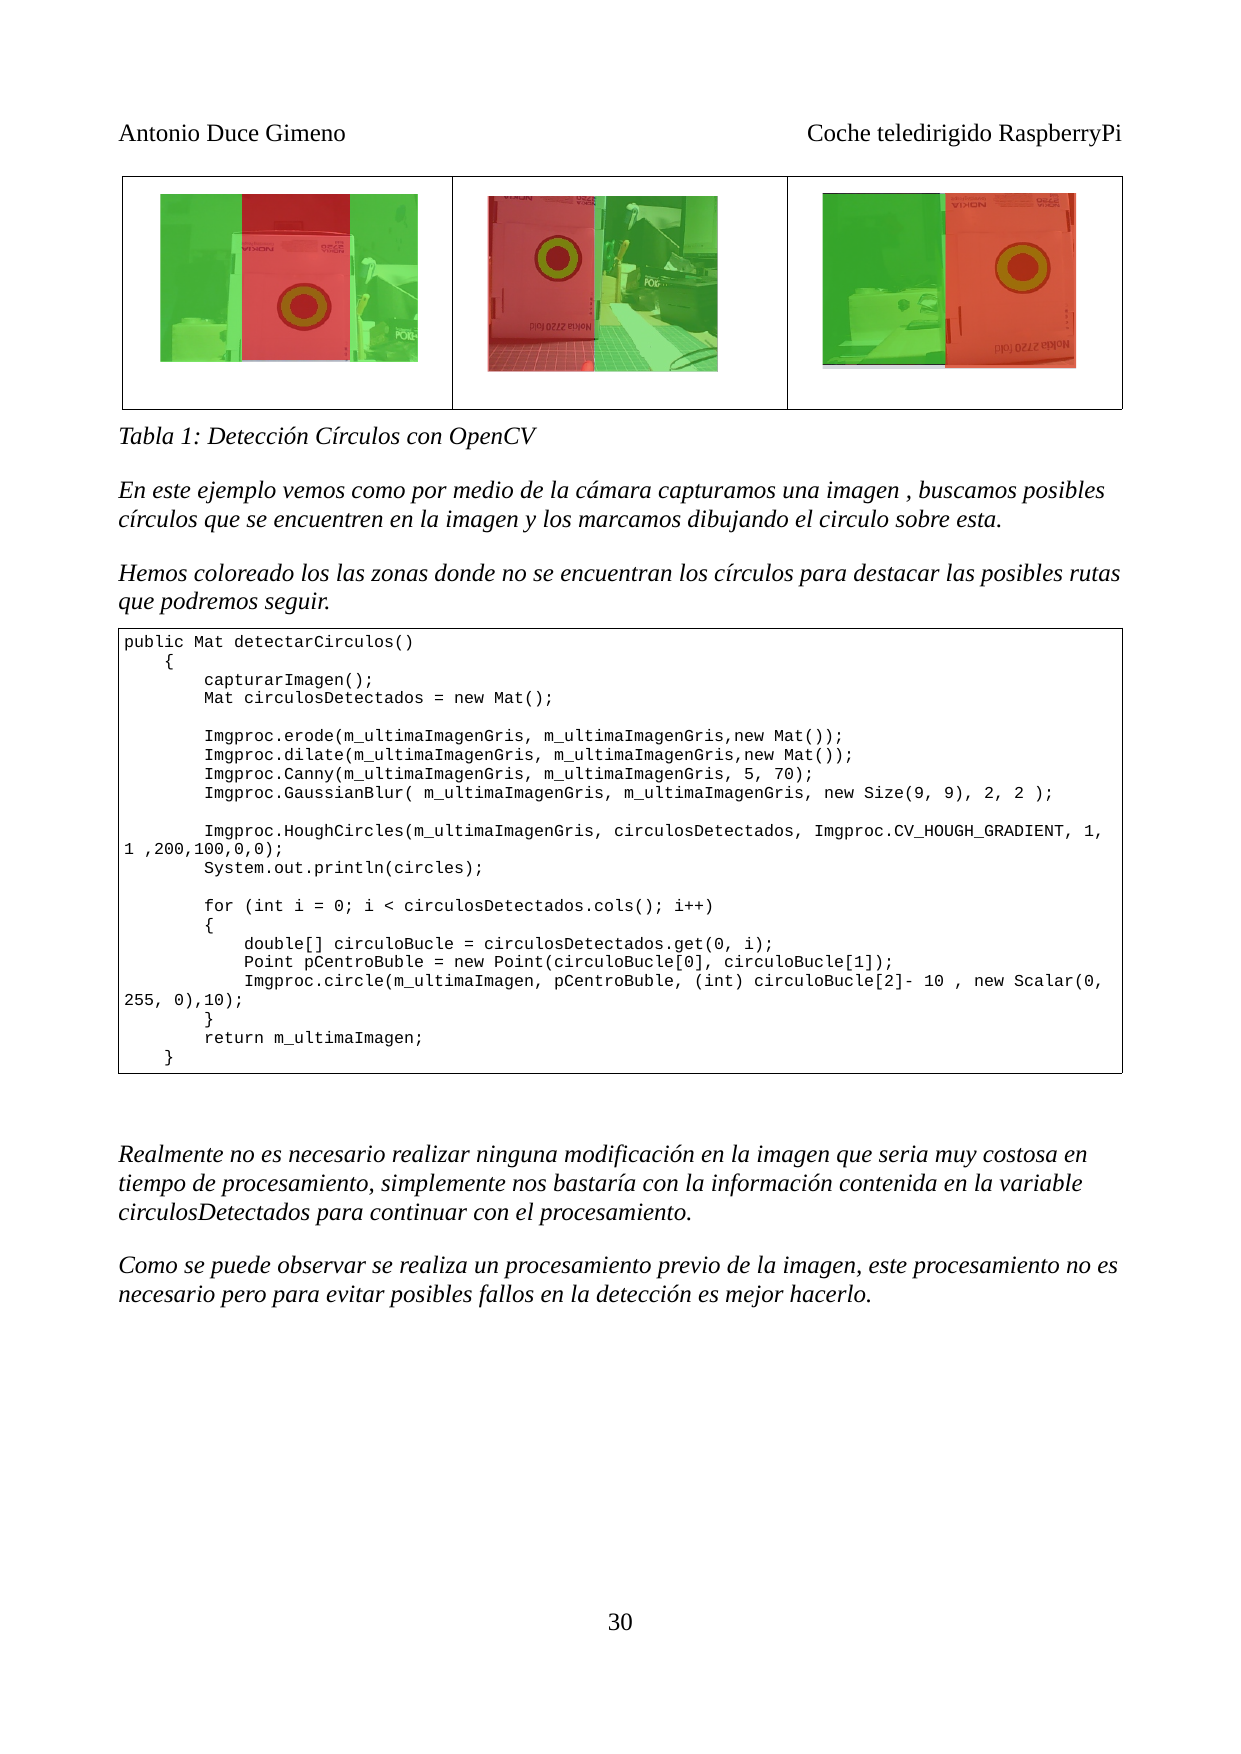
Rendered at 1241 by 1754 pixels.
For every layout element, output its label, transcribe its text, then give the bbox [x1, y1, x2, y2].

text Tabla 1: Detección Círculos con OpenCV [118, 421, 1122, 450]
picture [160, 194, 418, 362]
table_header [788, 177, 1122, 409]
text Como se puede observar se realiza un procesamiento previo de la imagen, este procesamiento no es necesario pero para evitar posibles fallos en la detección es mejor hacerlo. [118, 1251, 1122, 1308]
text En este ejemplo vemos como por medio de la cámara capturamos una imagen , buscamos posibles círculos que se encuentren en la imagen y los marcamos dibujando el circulo sobre esta. [118, 475, 1122, 533]
picture [487, 196, 718, 372]
table_header public Mat detectarCirculos() { capturarImagen(); Mat circulosDetectados = new Mat(); Imgproc.erode(m_ultimaImagenGris, m_ultimaImagenGris,new Mat()); Imgproc.dilate(m_ultimaImagenGris, m_ultimaImagenGris,new Mat()); Imgproc.Canny(m_ultimaImagenGris, m_ultimaImagenGris, 5, 70); Imgproc.GaussianBlur( m_ultimaImagenGris, m_ultimaImagenGris, new Size(9, 9), 2, 2 ); Imgproc.HoughCircles(m_ultimaImagenGris, circulosDetectados, Imgproc.CV_HOUGH_GRADIENT, 1, 1 ,200,100,0,0); System.out.println(circles); for (int i = 0; i < circulosDetectados.cols(); i++) { double[] circuloBucle = circulosDetectados.get(0, i); Point pCentroBuble = new Point(circuloBucle[0], circuloBucle[1]); Imgproc.circle(m_ultimaImagen, pCentroBuble, (int) circuloBucle[2]- 10 , new Scalar(0, 255, 0),10); } return m_ultimaImagen; } [119, 629, 1122, 1073]
text Realmente no es necesario realizar ninguna modificación en la imagen que seria muy costosa en tiempo de procesamiento, simplemente nos bastaría con la información contenida en la variable circulosDetectados para continuar con el procesamiento. [118, 1139, 1122, 1226]
table_header [123, 177, 452, 409]
table_header [453, 177, 787, 409]
text Hemos coloreado los las zonas donde no se encuentran los círculos para destacar las posibles rutas que podremos seguir. [118, 558, 1122, 615]
picture [822, 193, 1077, 369]
